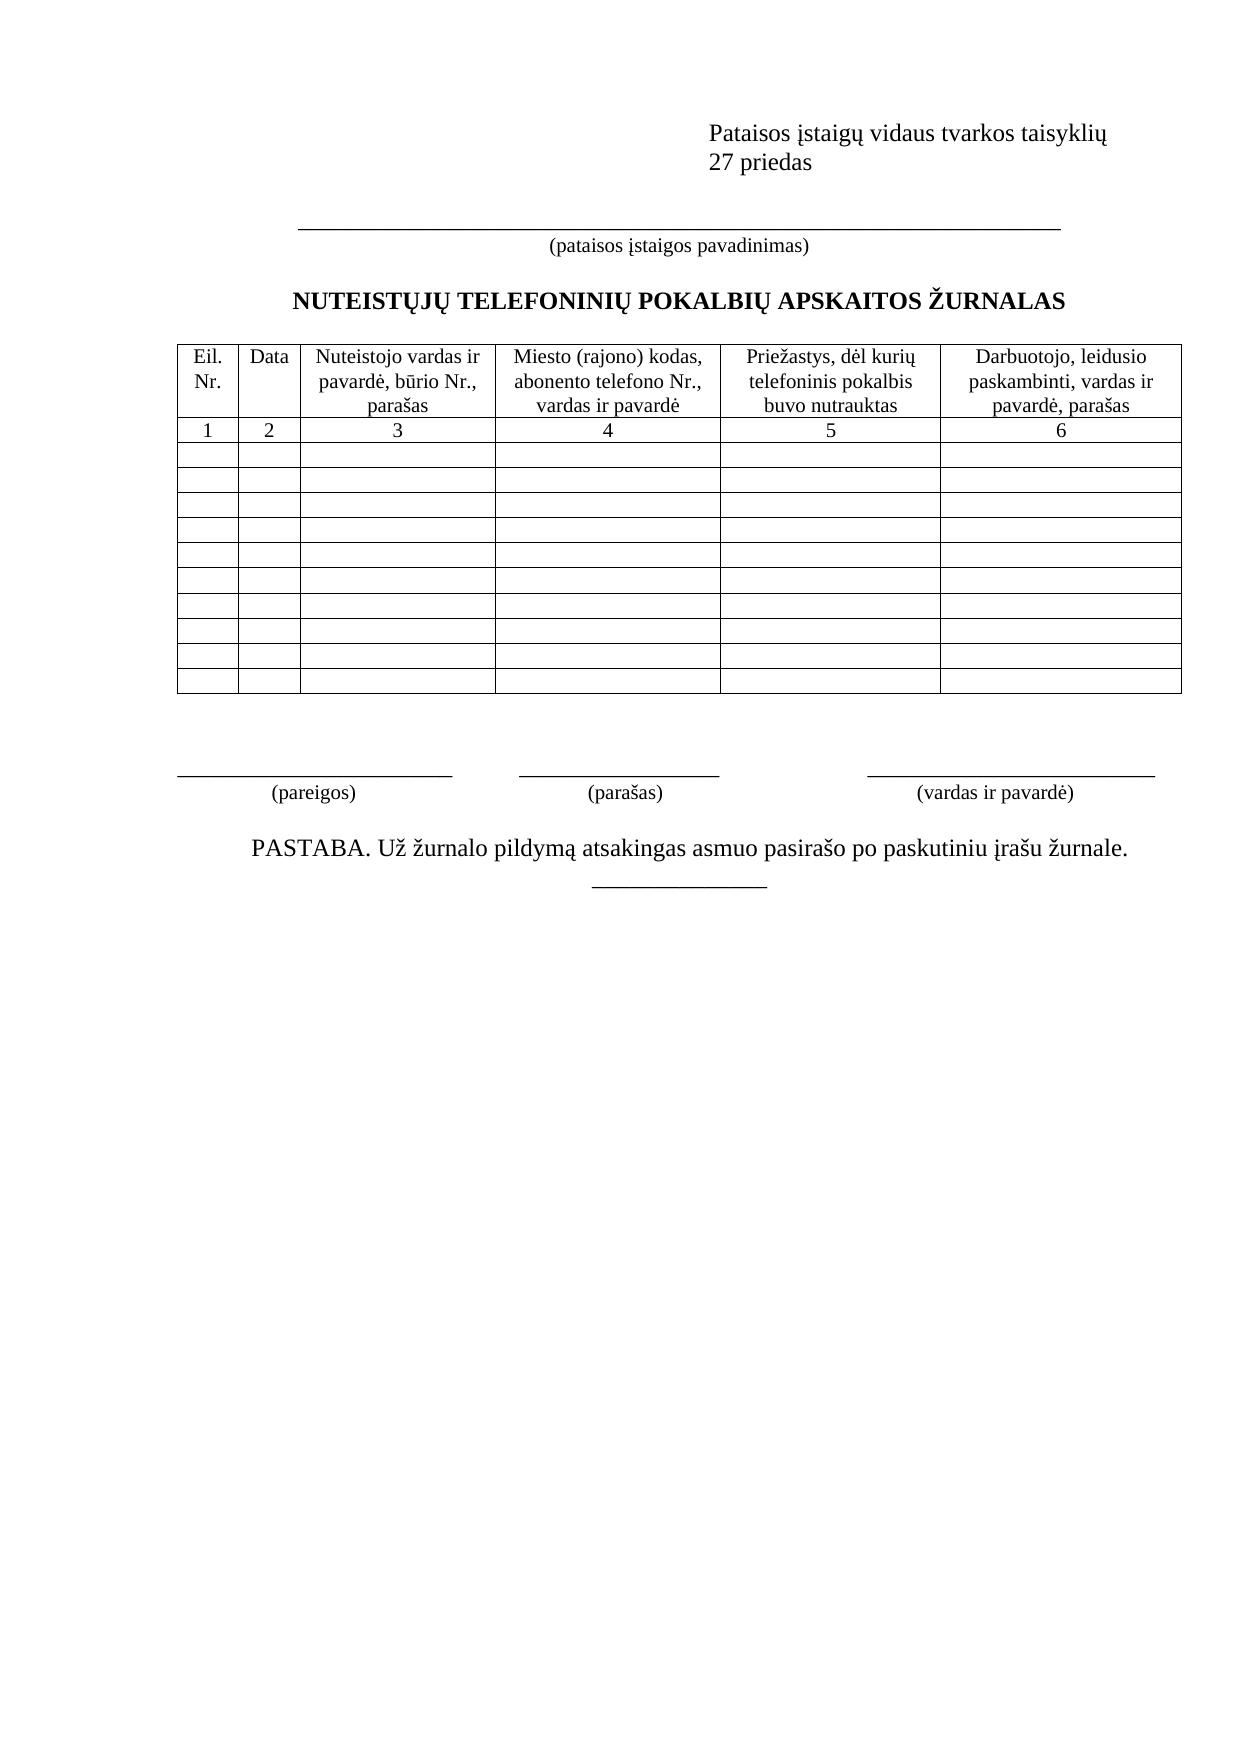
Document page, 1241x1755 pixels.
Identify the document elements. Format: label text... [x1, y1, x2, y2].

table_cell [941, 518, 1181, 542]
text (pareigos) (parašas) (vardas ir pavardė) [177, 780, 1181, 804]
table_cell [721, 468, 940, 492]
table_cell [941, 594, 1181, 617]
table_cell [941, 443, 1181, 467]
table_cell [239, 443, 300, 467]
table_cell 1 [178, 418, 238, 442]
table_cell [721, 568, 940, 592]
text Pataisos įstaigų vidaus tvarkos taisyklių [709, 118, 1181, 147]
table_cell [239, 518, 300, 542]
table_cell [178, 644, 238, 668]
table_cell [496, 594, 720, 617]
table_header Darbuotojo, leidusio paskambinti, vardas ir pavardė, parašas [941, 345, 1181, 417]
table_cell [239, 594, 300, 617]
table_cell 2 [239, 418, 300, 442]
table_cell [239, 619, 300, 643]
table_cell [239, 669, 300, 693]
table_cell [178, 594, 238, 617]
table_cell [496, 518, 720, 542]
table_cell [941, 568, 1181, 592]
text PASTABA. Už žurnalo pildymą atsakingas asmuo pasirašo po paskutiniu įrašu žurnale. [177, 833, 1181, 862]
table_cell [721, 543, 940, 567]
table_cell [941, 619, 1181, 643]
table_cell [721, 644, 940, 668]
table_cell [496, 669, 720, 693]
text ______________ [177, 862, 1181, 890]
table_cell [941, 644, 1181, 668]
table_header Data [239, 345, 300, 417]
table_header Miesto (rajono) kodas, abonento telefono Nr., vardas ir pavardė [496, 345, 720, 417]
table_cell [301, 543, 495, 567]
table_cell [496, 493, 720, 517]
table_cell 6 [941, 418, 1181, 442]
table_cell [941, 543, 1181, 567]
table_cell [239, 543, 300, 567]
table_cell [178, 468, 238, 492]
table_cell [178, 568, 238, 592]
table_cell [496, 619, 720, 643]
table_cell [239, 468, 300, 492]
table_cell [496, 644, 720, 668]
table_cell [301, 518, 495, 542]
table_cell [239, 568, 300, 592]
table_cell [496, 543, 720, 567]
table_cell [941, 493, 1181, 517]
table_cell [301, 568, 495, 592]
table_cell 4 [496, 418, 720, 442]
table_cell [178, 493, 238, 517]
table_cell 5 [721, 418, 940, 442]
table_cell [721, 619, 940, 643]
table_header Nuteistojo vardas ir pavardė, būrio Nr., parašas [301, 345, 495, 417]
text NUTEISTŲJŲ TELEFONINIŲ POKALBIŲ APSKAITOS ŽURNALAS [177, 286, 1181, 315]
table_cell [721, 669, 940, 693]
table_cell [178, 518, 238, 542]
table_cell [941, 468, 1181, 492]
table_cell [178, 543, 238, 567]
table_cell [301, 443, 495, 467]
table_cell [301, 594, 495, 617]
table_header Priežastys, dėl kurių telefoninis pokalbis buvo nutrauktas [721, 345, 940, 417]
table_cell [301, 644, 495, 668]
table_cell [301, 468, 495, 492]
table_cell [239, 493, 300, 517]
table_cell [239, 644, 300, 668]
table_cell [496, 468, 720, 492]
table_cell [721, 518, 940, 542]
text (pataisos įstaigos pavadinimas) [177, 233, 1181, 257]
table_cell [178, 669, 238, 693]
table_cell [721, 443, 940, 467]
table_cell [941, 669, 1181, 693]
table_cell [301, 619, 495, 643]
table_cell [721, 493, 940, 517]
table_cell [721, 594, 940, 617]
table_header Eil. Nr. [178, 345, 238, 417]
text 27 priedas [177, 147, 1181, 176]
text _____________________________________________________________ [177, 204, 1181, 233]
table_cell [496, 568, 720, 592]
table_cell 3 [301, 418, 495, 442]
table_cell [178, 443, 238, 467]
text _____________________ ________________ _______________________ [177, 751, 1181, 780]
table_cell [301, 669, 495, 693]
table_cell [178, 619, 238, 643]
table_cell [301, 493, 495, 517]
table_cell [496, 443, 720, 467]
